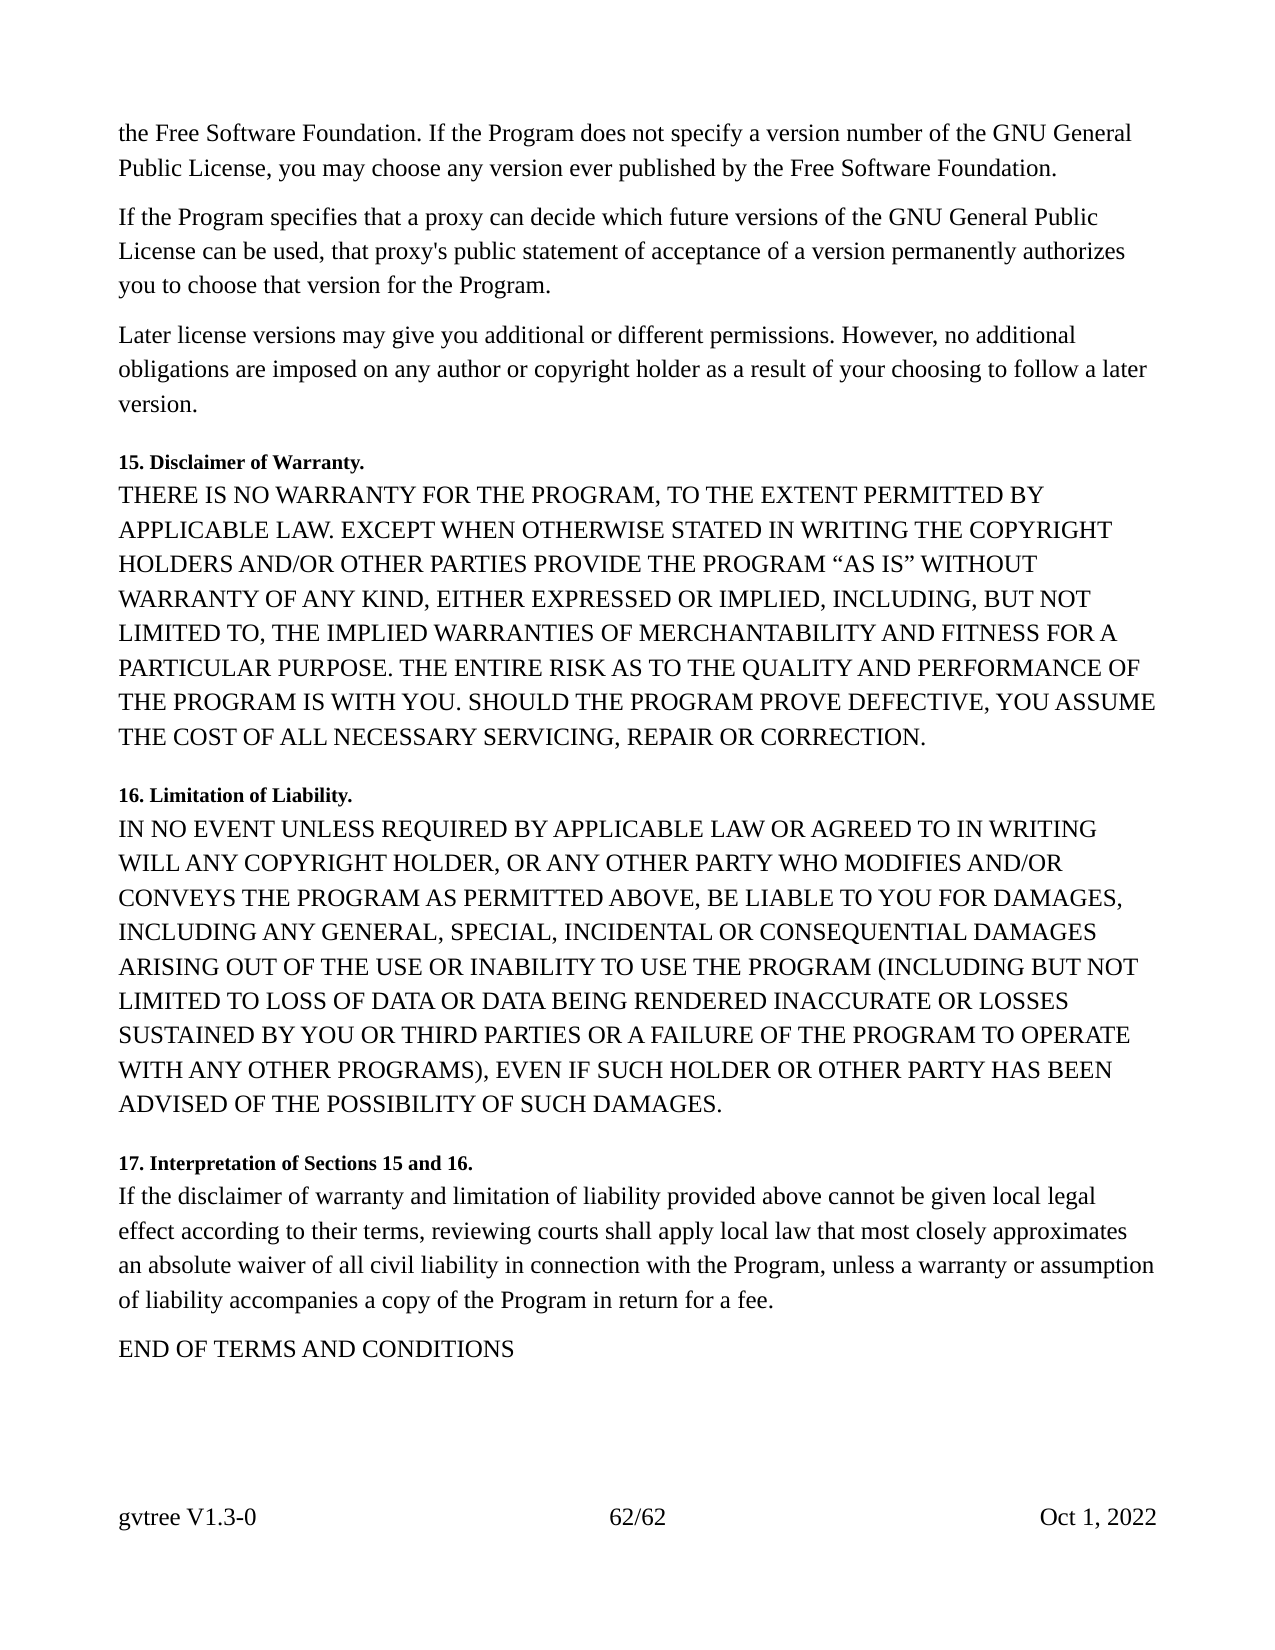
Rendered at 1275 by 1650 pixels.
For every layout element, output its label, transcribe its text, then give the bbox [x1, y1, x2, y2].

text THERE IS NO WARRANTY FOR THE PROGRAM, TO THE EXTENT PERMITTED BY APPLICABLE LAW. EXCEPT WHEN OTHERWISE STATED IN WRITING THE COPYRIGHT HOLDERS AND/OR OTHER PARTIES PROVIDE THE PROGRAM “AS IS” WITHOUT WARRANTY OF ANY KIND, EITHER EXPRESSED OR IMPLIED, INCLUDING, BUT NOT LIMITED TO, THE IMPLIED WARRANTIES OF MERCHANTABILITY AND FITNESS FOR A PARTICULAR PURPOSE. THE ENTIRE RISK AS TO THE QUALITY AND PERFORMANCE OF THE PROGRAM IS WITH YOU. SHOULD THE PROGRAM PROVE DEFECTIVE, YOU ASSUME THE COST OF ALL NECESSARY SERVICING, REPAIR OR CORRECTION. [118, 481, 1157, 751]
text IN NO EVENT UNLESS REQUIRED BY APPLICABLE LAW OR AGREED TO IN WRITING WILL ANY COPYRIGHT HOLDER, OR ANY OTHER PARTY WHO MODIFIES AND/OR CONVEYS THE PROGRAM AS PERMITTED ABOVE, BE LIABLE TO YOU FOR DAMAGES, INCLUDING ANY GENERAL, SPECIAL, INCIDENTAL OR CONSEQUENTIAL DAMAGES ARISING OUT OF THE USE OR INABILITY TO USE THE PROGRAM (INCLUDING BUT NOT LIMITED TO LOSS OF DATA OR DATA BEING RENDERED INACCURATE OR LOSSES SUSTAINED BY YOU OR THIRD PARTIES OR A FAILURE OF THE PROGRAM TO OPERATE WITH ANY OTHER PROGRAMS), EVEN IF SUCH HOLDER OR OTHER PARTY HAS BEEN ADVISED OF THE POSSIBILITY OF SUCH DAMAGES. [118, 814, 1157, 1118]
subtitle 15. Disclaimer of Warranty. [118, 450, 1157, 474]
text If the Program specifies that a proxy can decide which future versions of the GNU General Public License can be used, that proxy's public statement of acceptance of a version permanently authorizes you to choose that version for the Program. [118, 202, 1157, 299]
subtitle 16. Limitation of Liability. [118, 783, 1157, 807]
text Later license versions may give you additional or different permissions. However, no additional obligations are imposed on any author or copyright holder as a result of your choosing to follow a later version. [118, 320, 1157, 417]
text END OF TERMS AND CONDITIONS [118, 1334, 1157, 1363]
text the Free Software Foundation. If the Program does not specify a version number of the GNU General Public License, you may choose any version ever published by the Free Software Foundation. [118, 118, 1157, 181]
subtitle 17. Interpretation of Sections 15 and 16. [118, 1151, 1157, 1175]
text If the disclaimer of warranty and limitation of liability provided above cannot be given local legal effect according to their terms, reviewing courts shall apply local law that most closely approximates an absolute waiver of all civil liability in connection with the Program, unless a warranty or assumption of liability accompanies a copy of the Program in return for a fee. [118, 1181, 1157, 1314]
